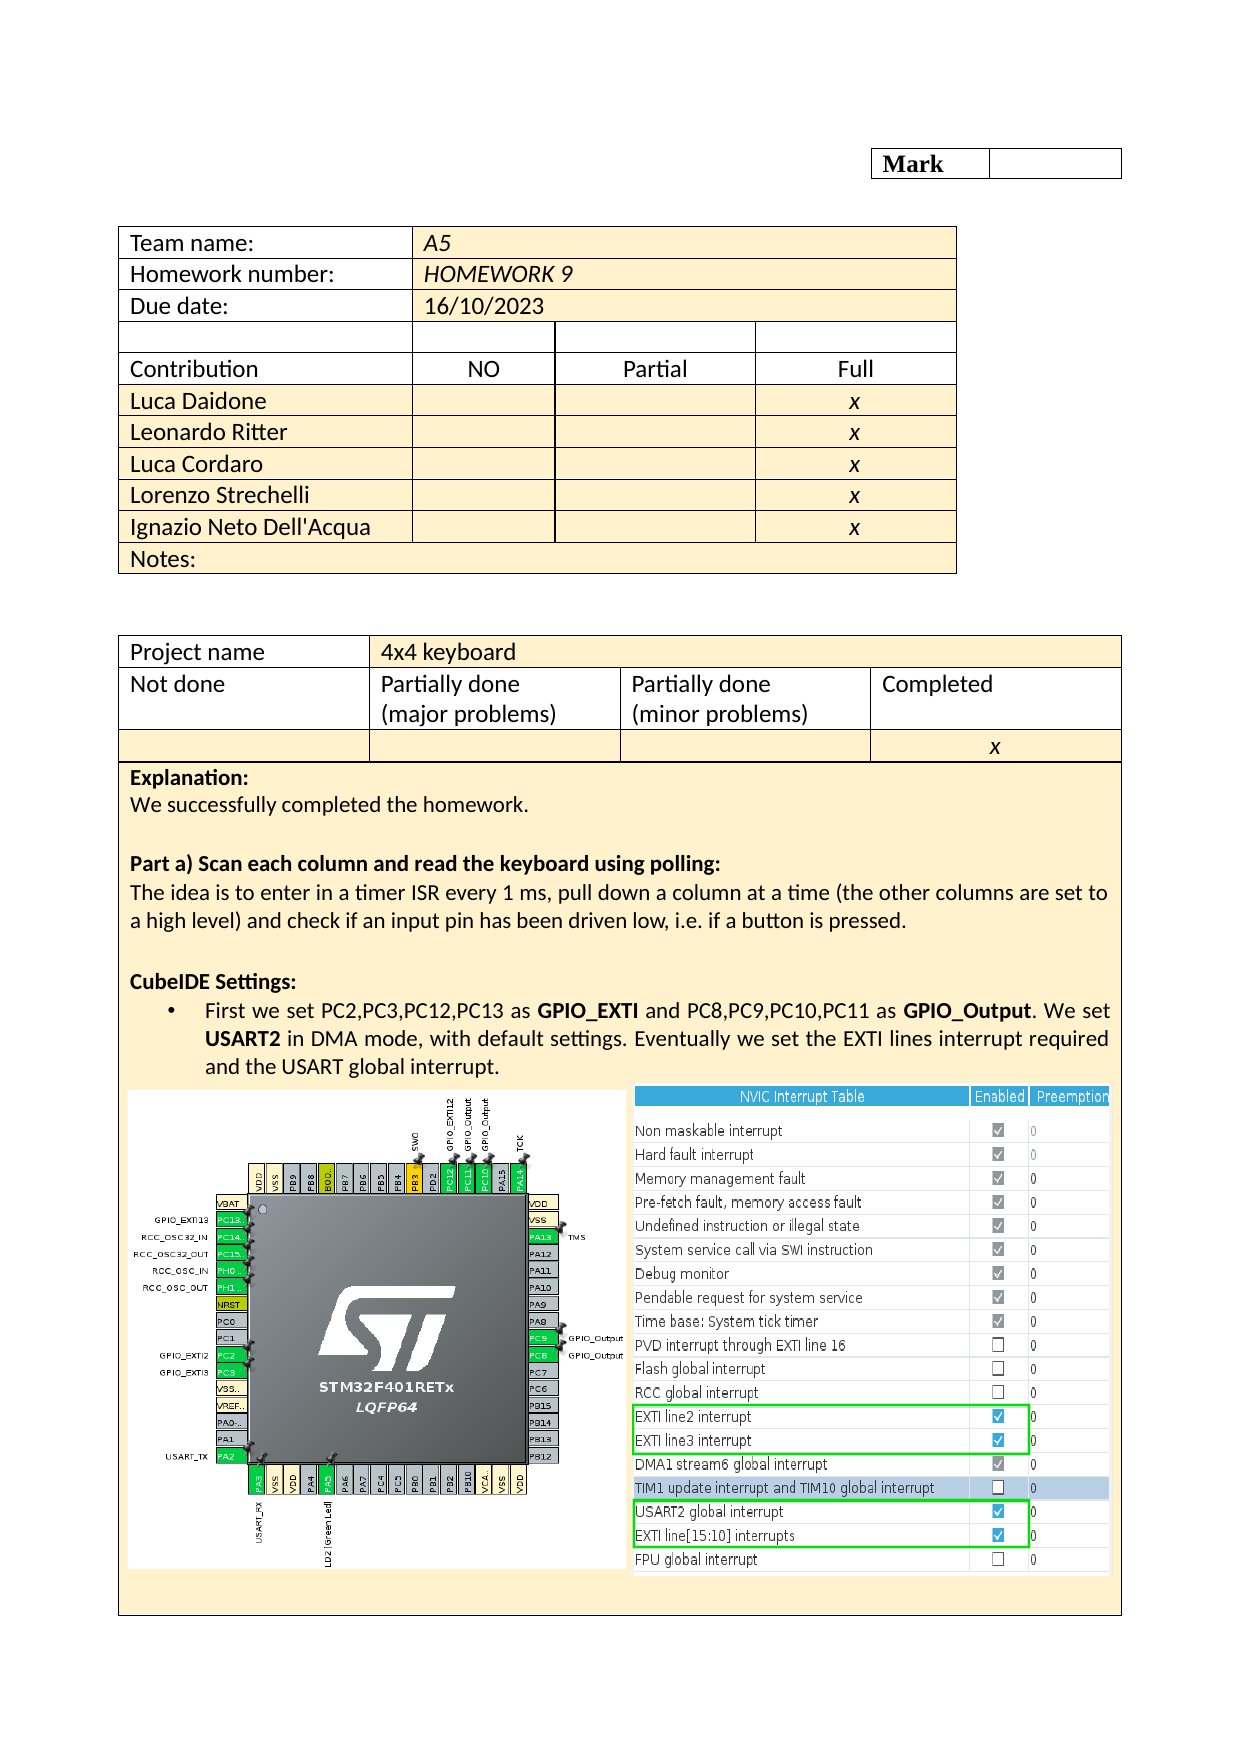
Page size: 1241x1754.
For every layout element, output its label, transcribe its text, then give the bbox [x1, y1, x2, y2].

table_cell [413, 385, 554, 415]
table_cell [413, 322, 554, 352]
table_cell Completed [871, 668, 1121, 729]
picture [632, 1083, 1113, 1576]
table_cell Notes: [119, 543, 956, 573]
table_cell HOMEWORK 9 [413, 259, 956, 289]
table_cell Full [756, 353, 956, 384]
table_cell Contribution [119, 353, 412, 384]
table_header Mark [872, 149, 989, 177]
table_cell [556, 511, 755, 542]
table_cell x [756, 511, 956, 542]
table_cell x [756, 480, 956, 510]
table_cell Homework number: [119, 259, 412, 289]
table_cell x [871, 730, 1121, 761]
table_cell NO [413, 353, 554, 384]
table_cell [413, 511, 554, 542]
table_cell x [756, 385, 956, 415]
picture [127, 1090, 627, 1569]
table_cell [370, 730, 620, 761]
table_header Team name: [119, 227, 412, 258]
table_cell Luca Daidone [119, 385, 412, 415]
table_cell Partial [556, 353, 755, 384]
table_cell [621, 730, 870, 761]
table_cell Ignazio Neto Dell'Acqua [119, 511, 412, 542]
table_header [990, 149, 1121, 177]
table_cell Lorenzo Strechelli [119, 480, 412, 510]
table_cell [413, 448, 554, 478]
table_cell [119, 730, 369, 761]
table_cell Not done [119, 668, 369, 729]
table_cell [756, 322, 956, 352]
table_cell [556, 416, 755, 447]
table_header 4x4 keyboard [370, 636, 1121, 667]
table_cell Leonardo Ritter [119, 416, 412, 447]
table_header A5 [413, 227, 956, 258]
table_cell x [756, 416, 956, 447]
table_header Project name [119, 636, 369, 667]
table_cell Luca Cordaro [119, 448, 412, 478]
table_cell [413, 480, 554, 510]
table_cell [556, 448, 755, 478]
table_cell Partially done (minor problems) [621, 668, 870, 729]
table_cell Due date: [119, 290, 412, 321]
table_cell Partially done (major problems) [370, 668, 620, 729]
table_cell [556, 322, 755, 352]
table_cell [413, 416, 554, 447]
table_header Explanation: We successfully completed the homework. Part a) Scan each column and read the keyboard using polling: The idea is to enter in a timer ISR every 1 ms, pull down a column at a time (the other columns are set to a high level) and check if an input pin has been driven low, i.e. if a button is pressed. CubeIDE Settings: First we set PC2,PC3,PC12,PC13 as GPIO_EXTI and PC8,PC9,PC10,PC11 as GPIO_Output. We set USART2 in DMA mode, with default settings. Eventually we set the EXTI lines interrupt required and the USART global interrupt. [119, 763, 1121, 1614]
table_cell [556, 480, 755, 510]
table_cell [119, 322, 412, 352]
table_cell [556, 385, 755, 415]
table_cell x [756, 448, 956, 478]
table_cell 16/10/2023 [413, 290, 956, 321]
